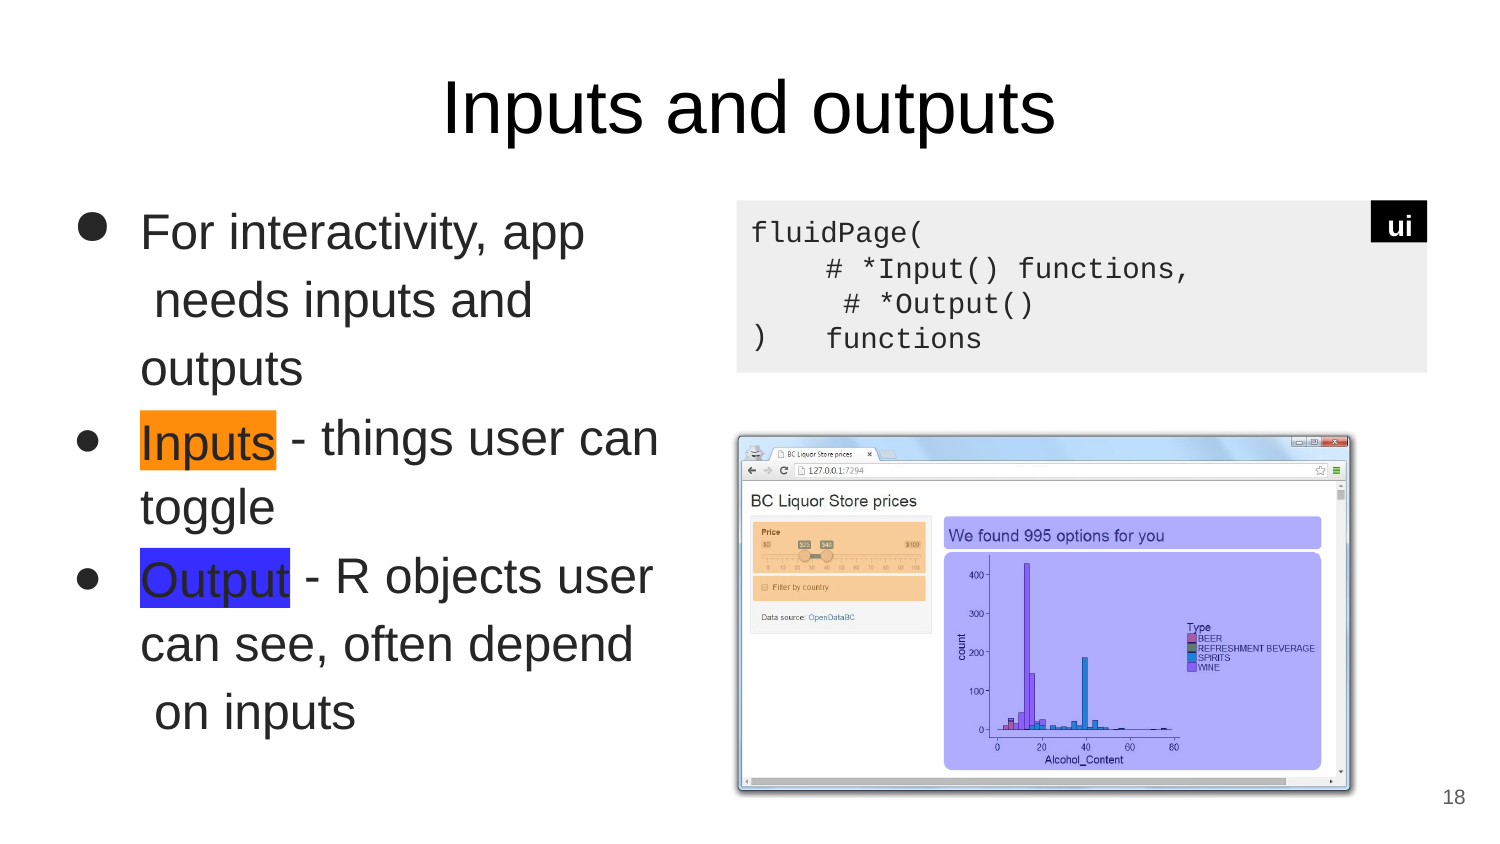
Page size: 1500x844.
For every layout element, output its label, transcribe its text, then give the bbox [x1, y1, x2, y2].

text_box ● [70, 541, 105, 604]
text_box Output [140, 547, 291, 601]
text_box [731, 427, 1358, 798]
text_box Output [228, 574, 241, 594]
text_box toggle [138, 472, 279, 535]
text_box ● [70, 403, 105, 466]
text_box [736, 200, 1428, 373]
text_box ui [1370, 200, 1428, 243]
slide_number [1438, 783, 1470, 844]
text_box - things user can [288, 403, 662, 466]
title Inputs and outputs [439, 56, 1060, 200]
text_box For interactivity, app needs inputs and outputs [70, 188, 592, 396]
text_box Inputs [140, 410, 277, 471]
text_box - R objects user [302, 541, 657, 604]
text_box # *Input() functions, # *Output() functions [825, 245, 1196, 355]
text_box ) [750, 314, 771, 352]
text_box fluidPage( [748, 211, 928, 249]
text_box can see, often depend on inputs [138, 601, 637, 741]
